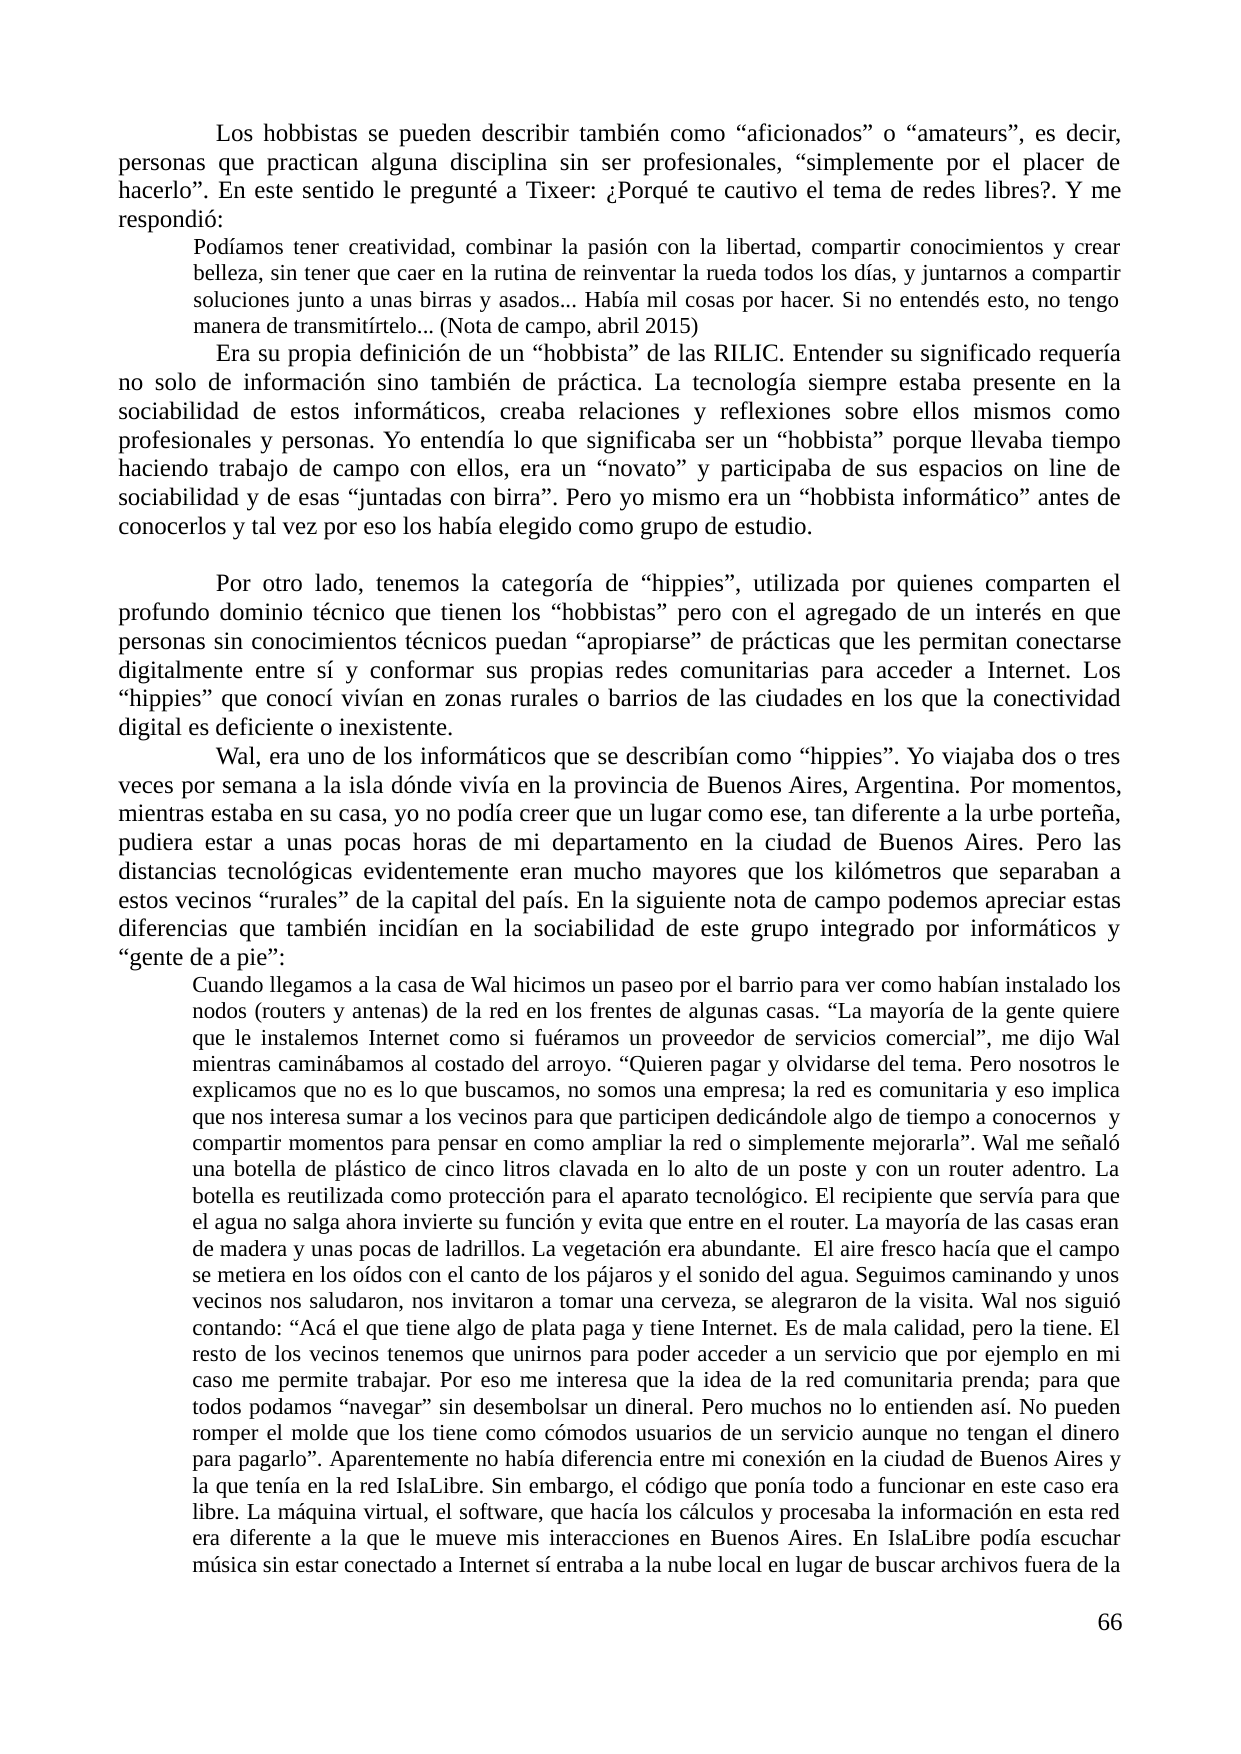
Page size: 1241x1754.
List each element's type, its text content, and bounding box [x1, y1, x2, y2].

text Los hobbistas se pueden describir también como “aficionados” o “amateurs”, es decir, personas que practican alguna disciplina sin ser profesionales, “simplemente por el placer de hacerlo”. En este sentido le pregunté a Tixeer: ¿Porqué te cautivo el tema de redes libres?. Y me respondió: [118, 118, 1122, 233]
text Podíamos tener creatividad, combinar la pasión con la libertad, compartir conocimientos y crear belleza, sin tener que caer en la rutina de reinventar la rueda todos los días, y juntarnos a compartir soluciones junto a unas birras y asados... Había mil cosas por hacer. Si no entendés esto, no tengo manera de transmitírtelo... (Nota de campo, abril 2015) [193, 233, 1122, 338]
text Wal, era uno de los informáticos que se describían como “hippies”. Yo viajaba dos o tres veces por semana a la isla dónde vivía en la provincia de Buenos Aires, Argentina. Por momentos, mientras estaba en su casa, yo no podía creer que un lugar como ese, tan diferente a la urbe porteña, pudiera estar a unas pocas horas de mi departamento en la ciudad de Buenos Aires. Pero las distancias tecnológicas evidentemente eran mucho mayores que los kilómetros que separaban a estos vecinos “rurales” de la capital del país. En la siguiente nota de campo podemos apreciar estas diferencias que también incidían en la sociabilidad de este grupo integrado por informáticos y “gente de a pie”: [118, 741, 1122, 971]
text Cuando llegamos a la casa de Wal hicimos un paseo por el barrio para ver como habían instalado los nodos (routers y antenas) de la red en los frentes de algunas casas. “La mayoría de la gente quiere que le instalemos Internet como si fuéramos un proveedor de servicios comercial”, me dijo Wal mientras caminábamos al costado del arroyo. “Quieren pagar y olvidarse del tema. Pero nosotros le explicamos que no es lo que buscamos, no somos una empresa; la red es comunitaria y eso implica que nos interesa sumar a los vecinos para que participen dedicándole algo de tiempo a conocernos y compartir momentos para pensar en como ampliar la red o simplemente mejorarla”. Wal me señaló una botella de plástico de cinco litros clavada en lo alto de un poste y con un router adentro. La botella es reutilizada como protección para el aparato tecnológico. El recipiente que servía para que el agua no salga ahora invierte su función y evita que entre en el router. La mayoría de las casas eran de madera y unas pocas de ladrillos. La vegetación era abundante. El aire fresco hacía que el campo se metiera en los oídos con el canto de los pájaros y el sonido del agua. Seguimos caminando y unos vecinos nos saludaron, nos invitaron a tomar una cerveza, se alegraron de la visita. Wal nos siguió contando: “Acá el que tiene algo de plata paga y tiene Internet. Es de mala calidad, pero la tiene. El resto de los vecinos tenemos que unirnos para poder acceder a un servicio que por ejemplo en mi caso me permite trabajar. Por eso me interesa que la idea de la red comunitaria prenda; para que todos podamos “navegar” sin desembolsar un dineral. Pero muchos no lo entienden así. No pueden romper el molde que los tiene como cómodos usuarios de un servicio aunque no tengan el dinero para pagarlo”. Aparentemente no había diferencia entre mi conexión en la ciudad de Buenos Aires y la que tenía en la red IslaLibre. Sin embargo, el código que ponía todo a funcionar en este caso era libre. La máquina virtual, el software, que hacía los cálculos y procesaba la información en esta red era diferente a la que le mueve mis interacciones en Buenos Aires. En IslaLibre podía escuchar música sin estar conectado a Internet sí entraba a la nube local en lugar de buscar archivos fuera de la [192, 971, 1122, 1577]
text Era su propia definición de un “hobbista” de las RILIC. Entender su significado requería no solo de información sino también de práctica. La tecnología siempre estaba presente en la sociabilidad de estos informáticos, creaba relaciones y reflexiones sobre ellos mismos como profesionales y personas. Yo entendía lo que significaba ser un “hobbista” porque llevaba tiempo haciendo trabajo de campo con ellos, era un “novato” y participaba de sus espacios on line de sociabilidad y de esas “juntadas con birra”. Pero yo mismo era un “hobbista informático” antes de conocerlos y tal vez por eso los había elegido como grupo de estudio. [118, 338, 1122, 540]
text Por otro lado, tenemos la categoría de “hippies”, utilizada por quienes comparten el profundo dominio técnico que tienen los “hobbistas” pero con el agregado de un interés en que personas sin conocimientos técnicos puedan “apropiarse” de prácticas que les permitan conectarse digitalmente entre sí y conformar sus propias redes comunitarias para acceder a Internet. Los “hippies” que conocí vivían en zonas rurales o barrios de las ciudades en los que la conectividad digital es deficiente o inexistente. [118, 568, 1122, 741]
